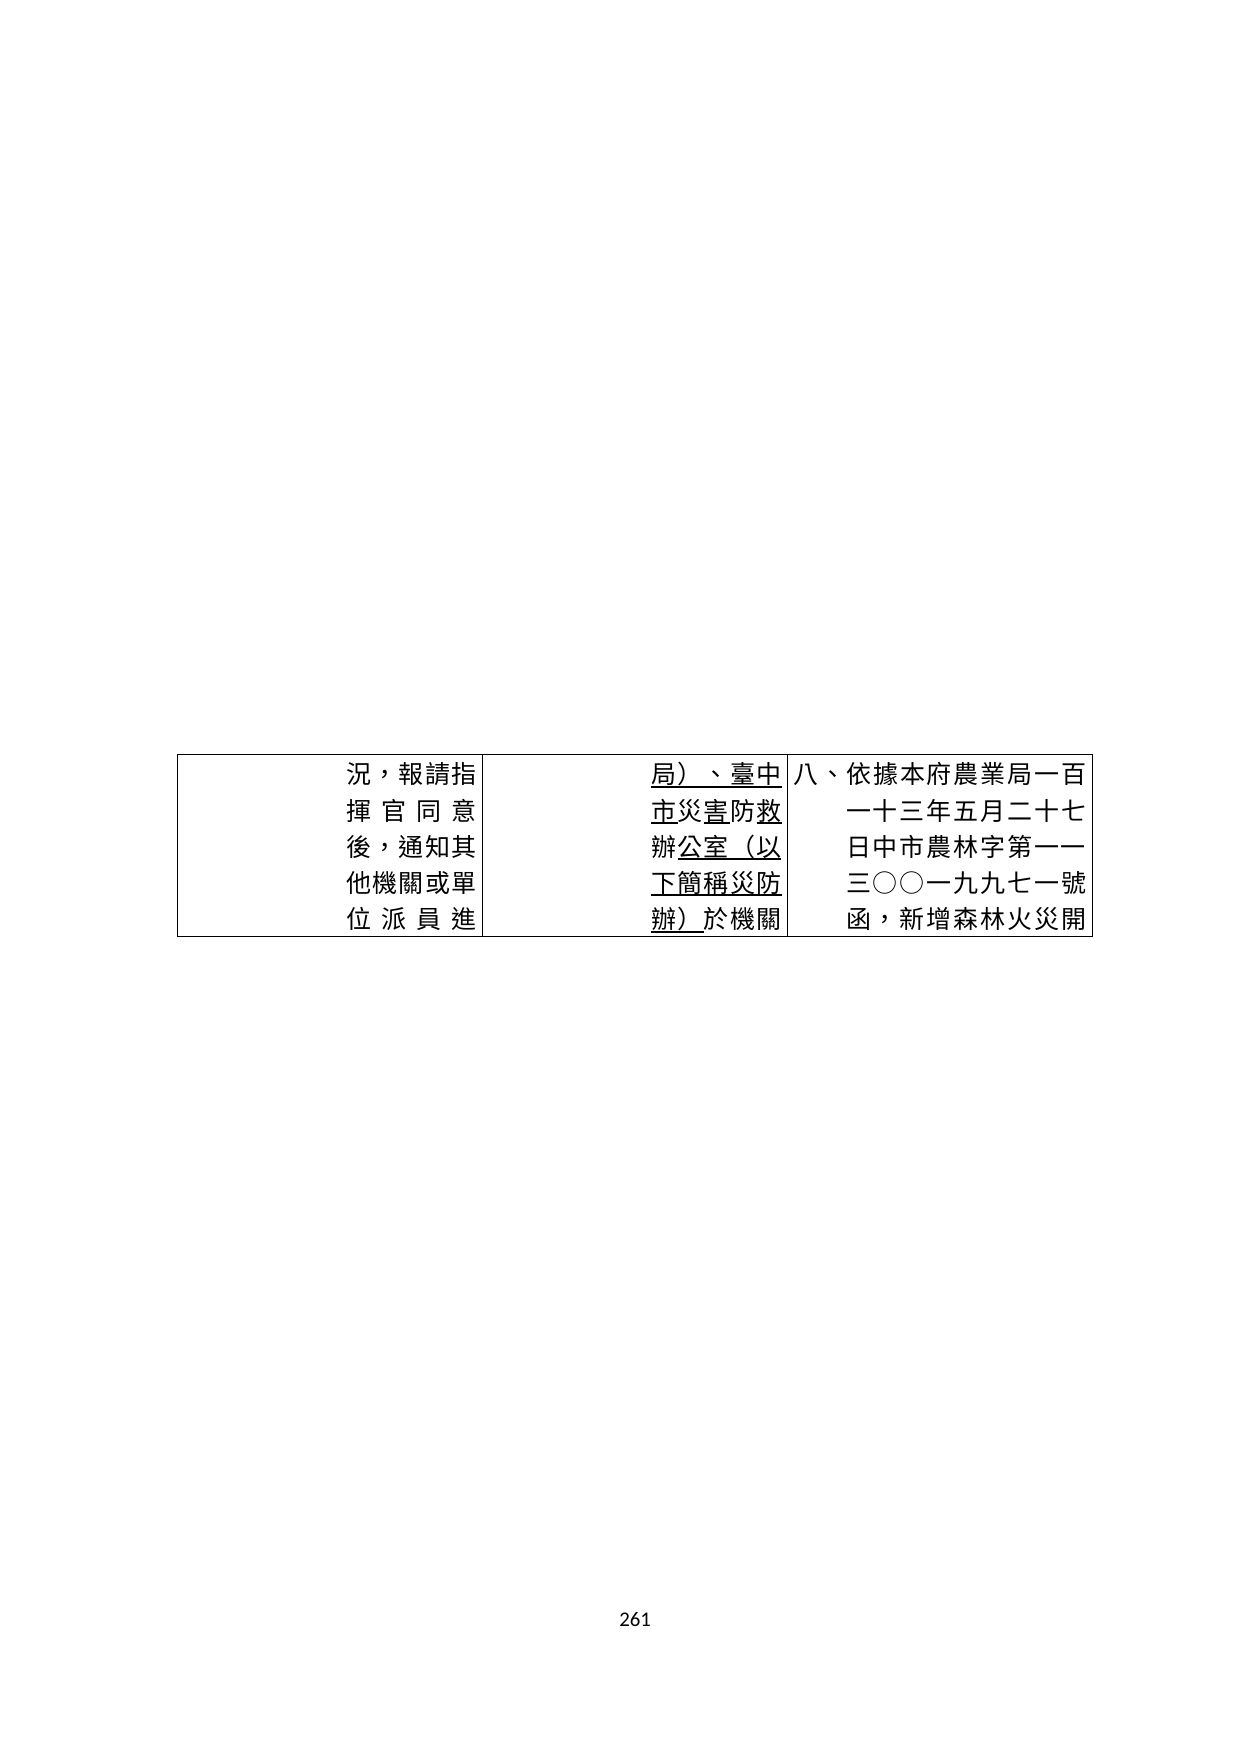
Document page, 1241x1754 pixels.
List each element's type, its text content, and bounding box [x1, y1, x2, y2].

table_cell 況，報請指揮官同意後，通知其他機關或單位派員進 [178, 755, 482, 936]
table_cell 八、依據本府農業局一百一十三年五月二十七日中市農林字第一一三○○一九九七一號函，新增森林火災開 [788, 755, 1092, 936]
table_cell 局）、臺中市災害防救辦公室（以下簡稱災防辦）於機關 [483, 755, 787, 936]
